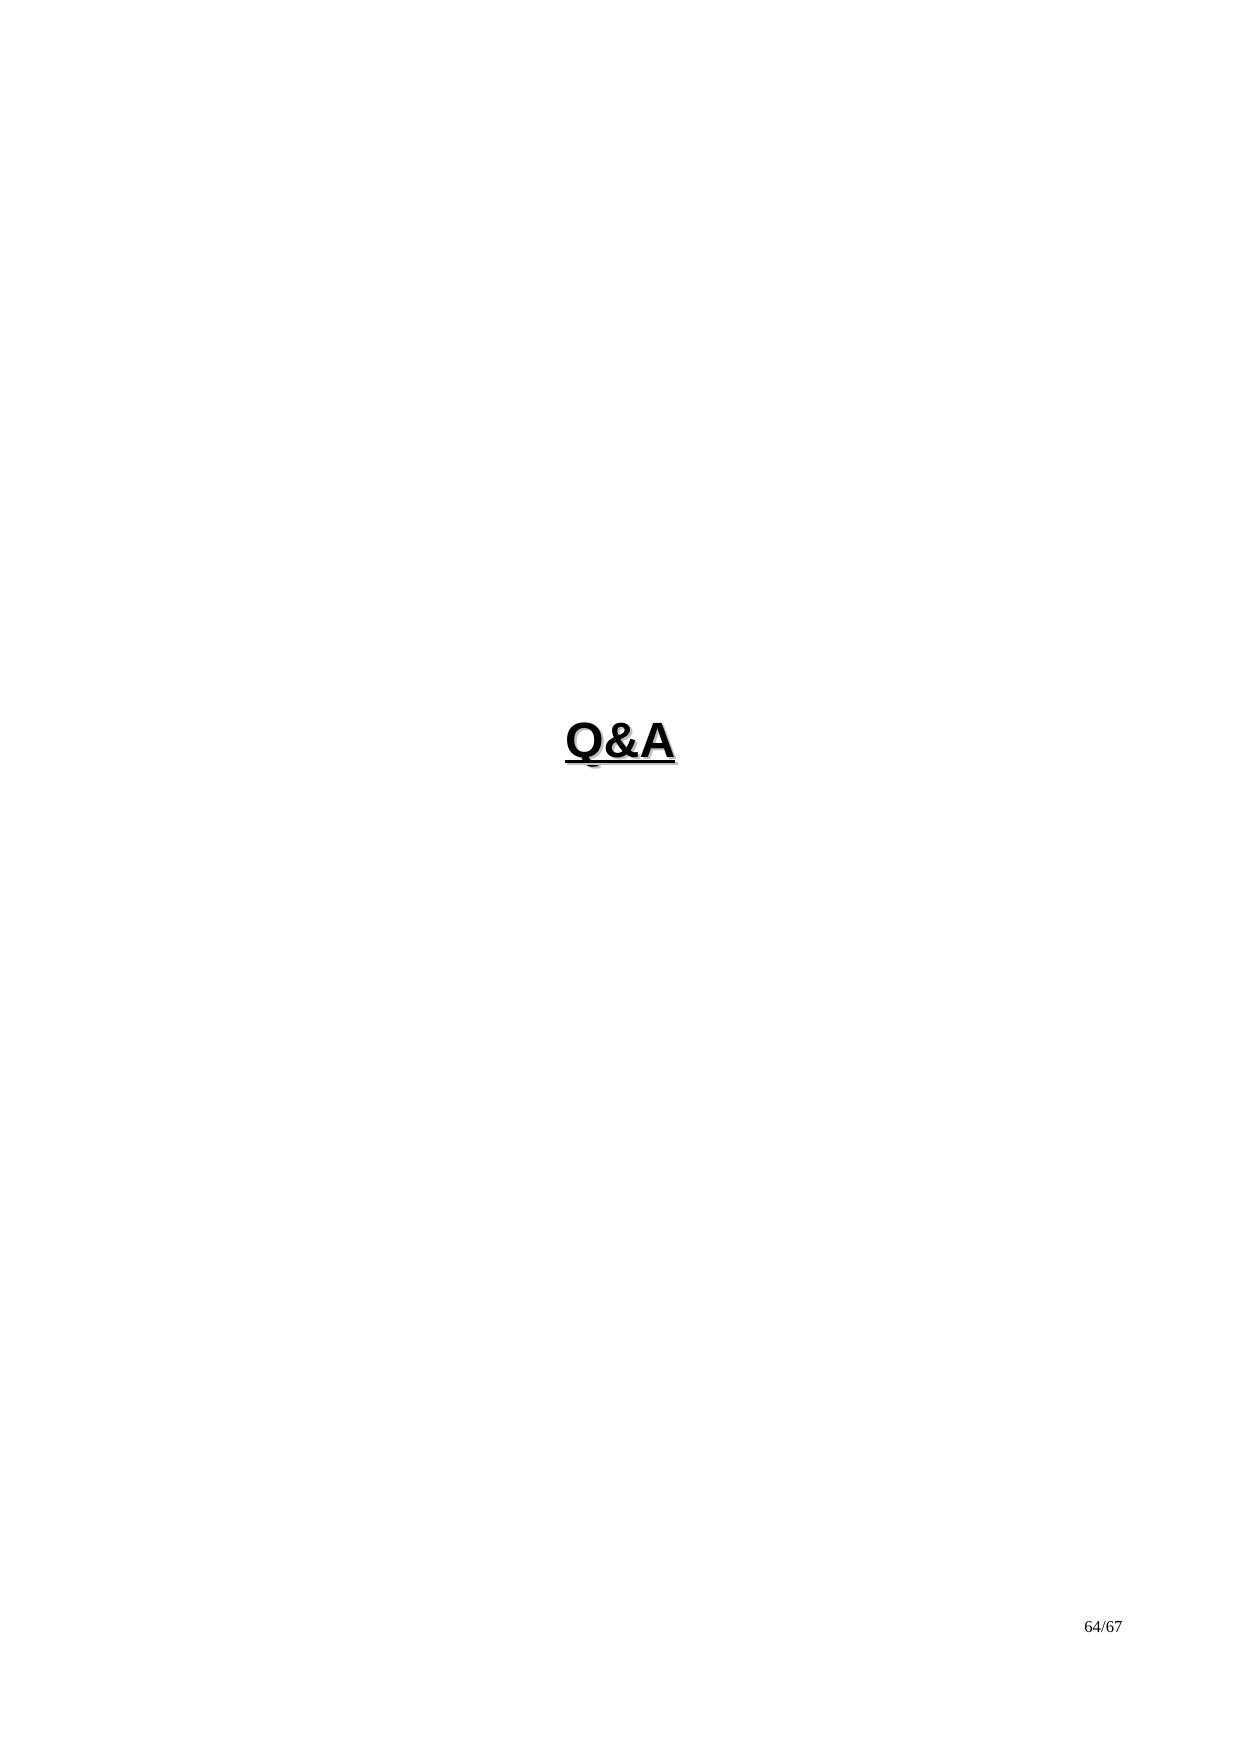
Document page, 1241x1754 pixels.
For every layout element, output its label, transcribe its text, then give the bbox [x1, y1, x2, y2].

subtitle Q&A [118, 711, 1122, 768]
